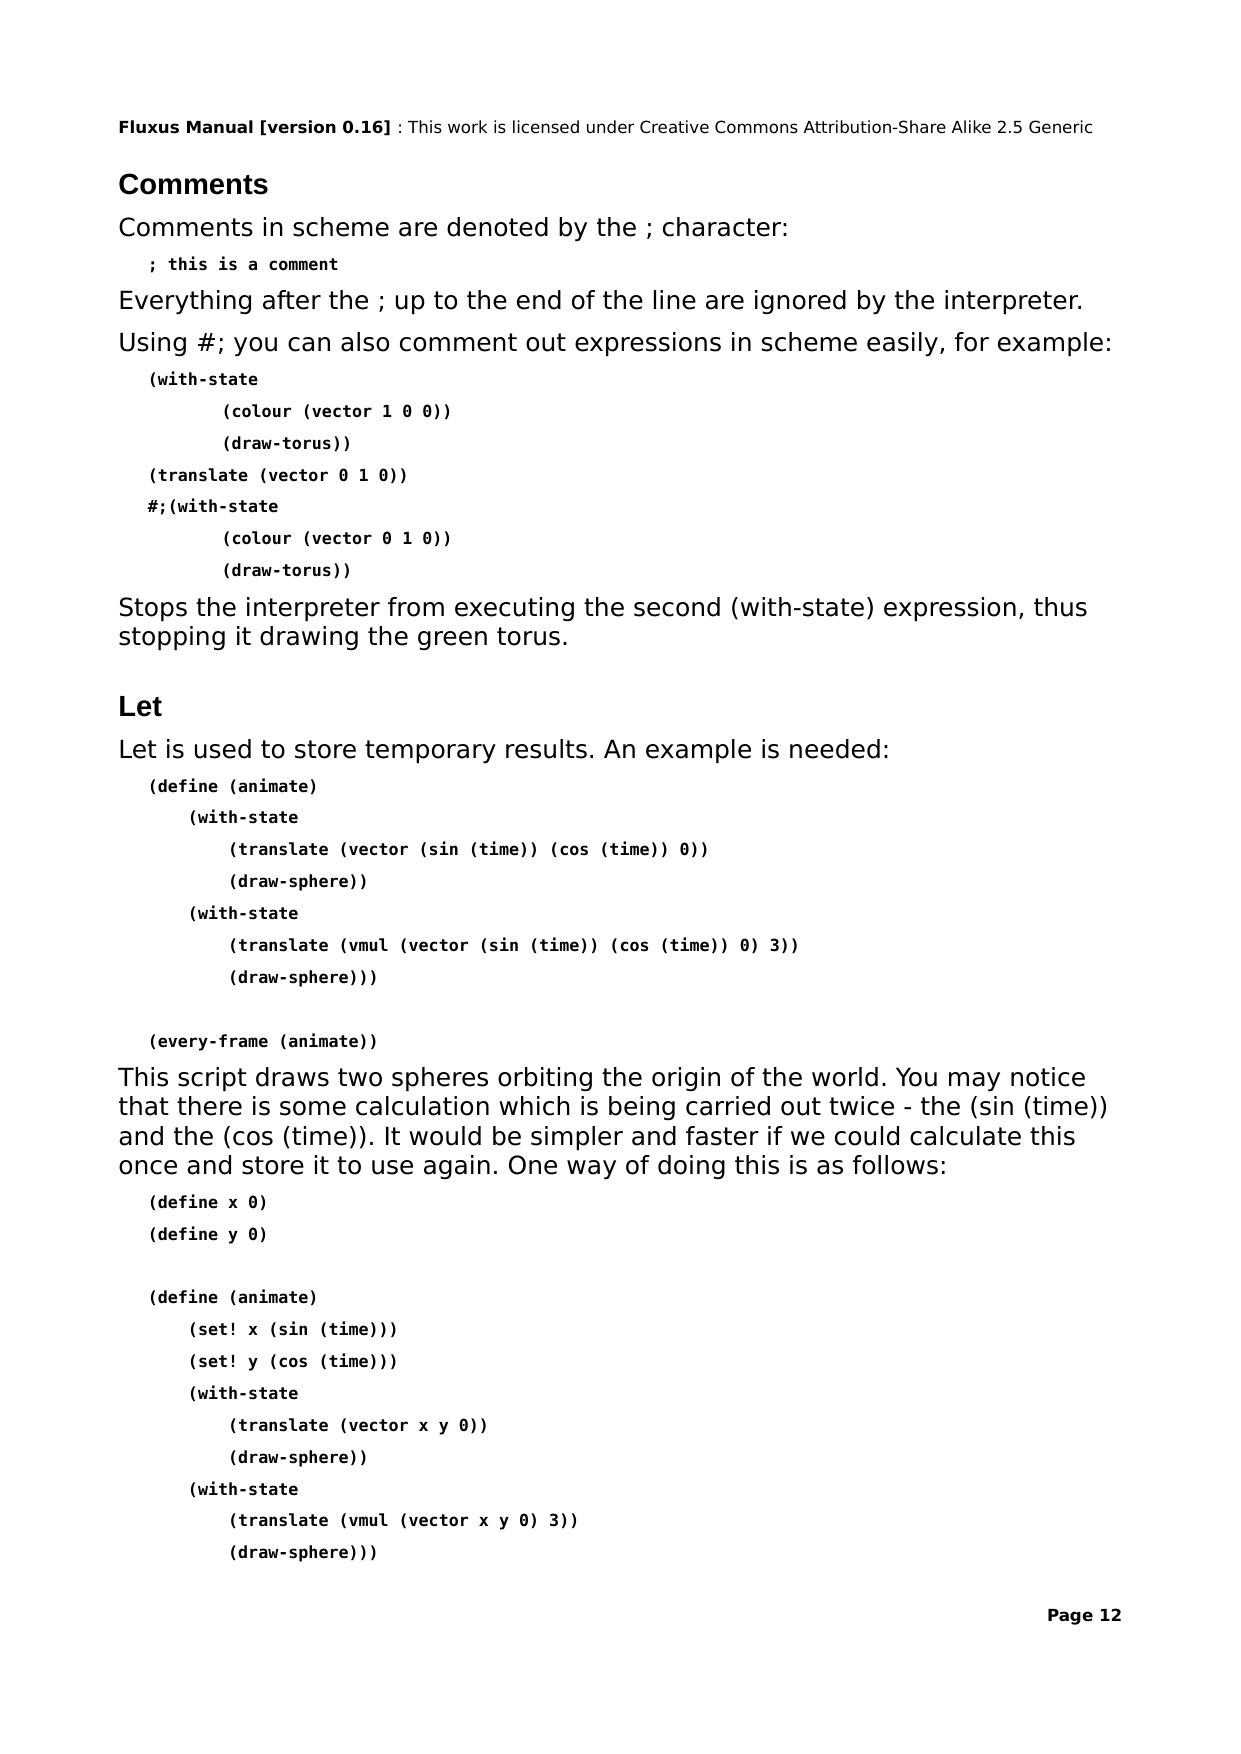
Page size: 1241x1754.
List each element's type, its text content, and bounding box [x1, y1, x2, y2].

text (draw-sphere)) [148, 872, 1122, 892]
text (translate (vector (sin (time)) (cos (time)) 0)) [148, 840, 1122, 860]
text (with-state [148, 904, 1122, 923]
text (every-frame (animate)) [148, 1032, 1122, 1051]
text Using #; you can also comment out expressions in scheme easily, for example: [118, 328, 1122, 357]
text (draw-sphere))) [148, 968, 1122, 987]
text (colour (vector 1 0 0)) [148, 402, 1122, 421]
text (draw-torus)) [148, 561, 1122, 581]
text (with-state [148, 1479, 1122, 1499]
text Let is used to store temporary results. An example is needed: [118, 735, 1122, 764]
text Stops the interpreter from executing the second (with-state) expression, thus stopping it drawing the green torus. [118, 593, 1122, 651]
text (define (animate) [148, 1288, 1122, 1308]
text #;(with-state [148, 497, 1122, 517]
text (draw-sphere))) [148, 1543, 1122, 1563]
text (colour (vector 0 1 0)) [148, 529, 1122, 549]
text ; this is a comment [148, 255, 1122, 274]
text (with-state [148, 808, 1122, 828]
text (draw-sphere)) [148, 1448, 1122, 1467]
text (set! y (cos (time))) [148, 1352, 1122, 1371]
text (translate (vector 0 1 0)) [148, 466, 1122, 485]
text Everything after the ; up to the end of the line are ignored by the interpreter. [118, 287, 1122, 316]
text (draw-torus)) [148, 434, 1122, 453]
subtitle Let [118, 689, 1122, 722]
text (translate (vmul (vector (sin (time)) (cos (time)) 0) 3)) [148, 936, 1122, 955]
text (translate (vmul (vector x y 0) 3)) [148, 1511, 1122, 1531]
text (with-state [148, 370, 1122, 389]
text (with-state [148, 1384, 1122, 1403]
text (set! x (sin (time))) [148, 1320, 1122, 1339]
text (define y 0) [148, 1224, 1122, 1244]
text (define (animate) [148, 777, 1122, 796]
text (translate (vector x y 0)) [148, 1416, 1122, 1435]
text (define x 0) [148, 1193, 1122, 1212]
subtitle Comments [118, 167, 1122, 201]
text Comments in scheme are denoted by the ; character: [118, 213, 1122, 242]
text This script draws two spheres orbiting the origin of the world. You may notice that there is some calculation which is being carried out twice - the (sin (time)) and the (cos (time)). It would be simpler and faster if we could calculate this once and store it to use again. One way of doing this is as follows: [118, 1063, 1122, 1180]
